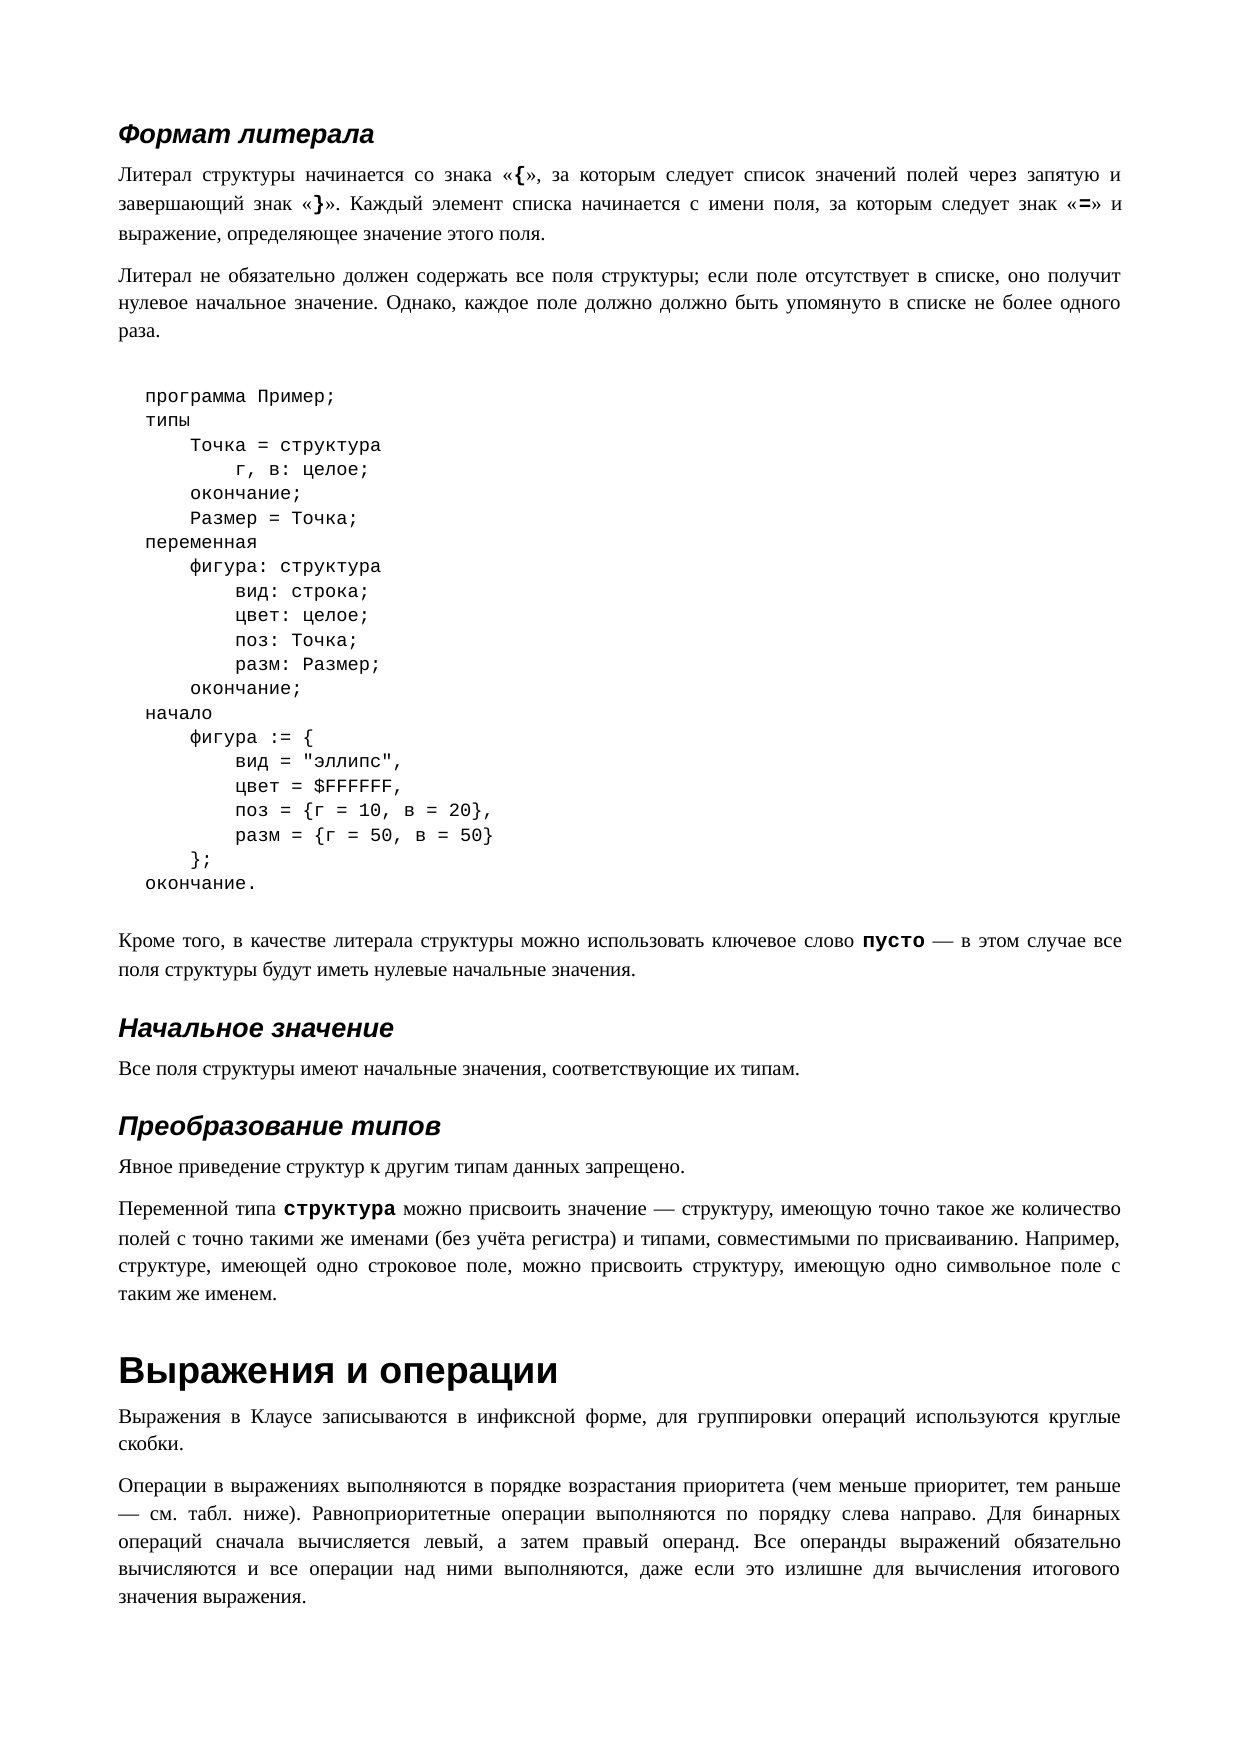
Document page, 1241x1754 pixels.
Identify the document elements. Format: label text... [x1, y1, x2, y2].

text Выражения в Клаусе записываются в инфиксной форме, для группировки операций используются круглые скобки. [118, 1403, 1122, 1455]
subtitle Формат литерала [118, 118, 1122, 149]
text Литерал не обязательно должен содержать все поля структуры; если поле отсутствует в списке, оно получит нулевое начальное значение. Однако, каждое поле должно должно быть упомянуто в списке не более одного раза. [118, 263, 1122, 342]
subtitle Преобразование типов [118, 1110, 1122, 1142]
text Операции в выражениях выполняются в порядке возрастания приоритета (чем меньше приоритет, тем раньше — см. табл. ниже). Равноприоритетные операции выполняются по порядку слева направо. Для бинарных операций сначала вычисляется левый, а затем правый операнд. Все операнды выражений обязательно вычисляются и все операции над ними выполняются, даже если это излишне для вычисления итогового значения выражения. [118, 1473, 1122, 1608]
text Все поля структуры имеют начальные значения, соответствующие их типам. [118, 1056, 1122, 1080]
text Литерал структуры начинается со знака «{», за которым следует список значений полей через запятую и завершающий знак «}». Каждый элемент списка начинается с имени поля, за которым следует знак «=» и выражение, определяющее значение этого поля. [118, 162, 1122, 244]
subtitle Начальное значение [118, 1012, 1122, 1043]
text Кроме того, в качестве литерала структуры можно использовать ключевое слово пусто — в этом случае все поля структуры будут иметь нулевые начальные значения. [118, 928, 1122, 981]
text Явное приведение структур к другим типам данных запрещено. [118, 1154, 1122, 1178]
text программа Пример; типы Точка = структура г, в: целое; окончание; Размер = Точка; переменная фигура: структура вид: строка; цвет: целое; поз: Точка; разм: Размер; окончание; начало фигура := { вид = "эллипс", цвет = $FFFFFF, поз = {г = 10, в = 20}, разм = {г = 50, в = 50} }; окончание. [136, 378, 1104, 904]
text Переменной типа структура можно присвоить значение — структуру, имеющую точно такое же количество полей с точно такими же именами (без учёта регистра) и типами, совместимыми по присваиванию. Например, структуре, имеющей одно строковое поле, можно присвоить структуру, имеющую одно символьное поле с таким же именем. [118, 1196, 1122, 1305]
subtitle Выражения и операции [118, 1348, 1122, 1391]
